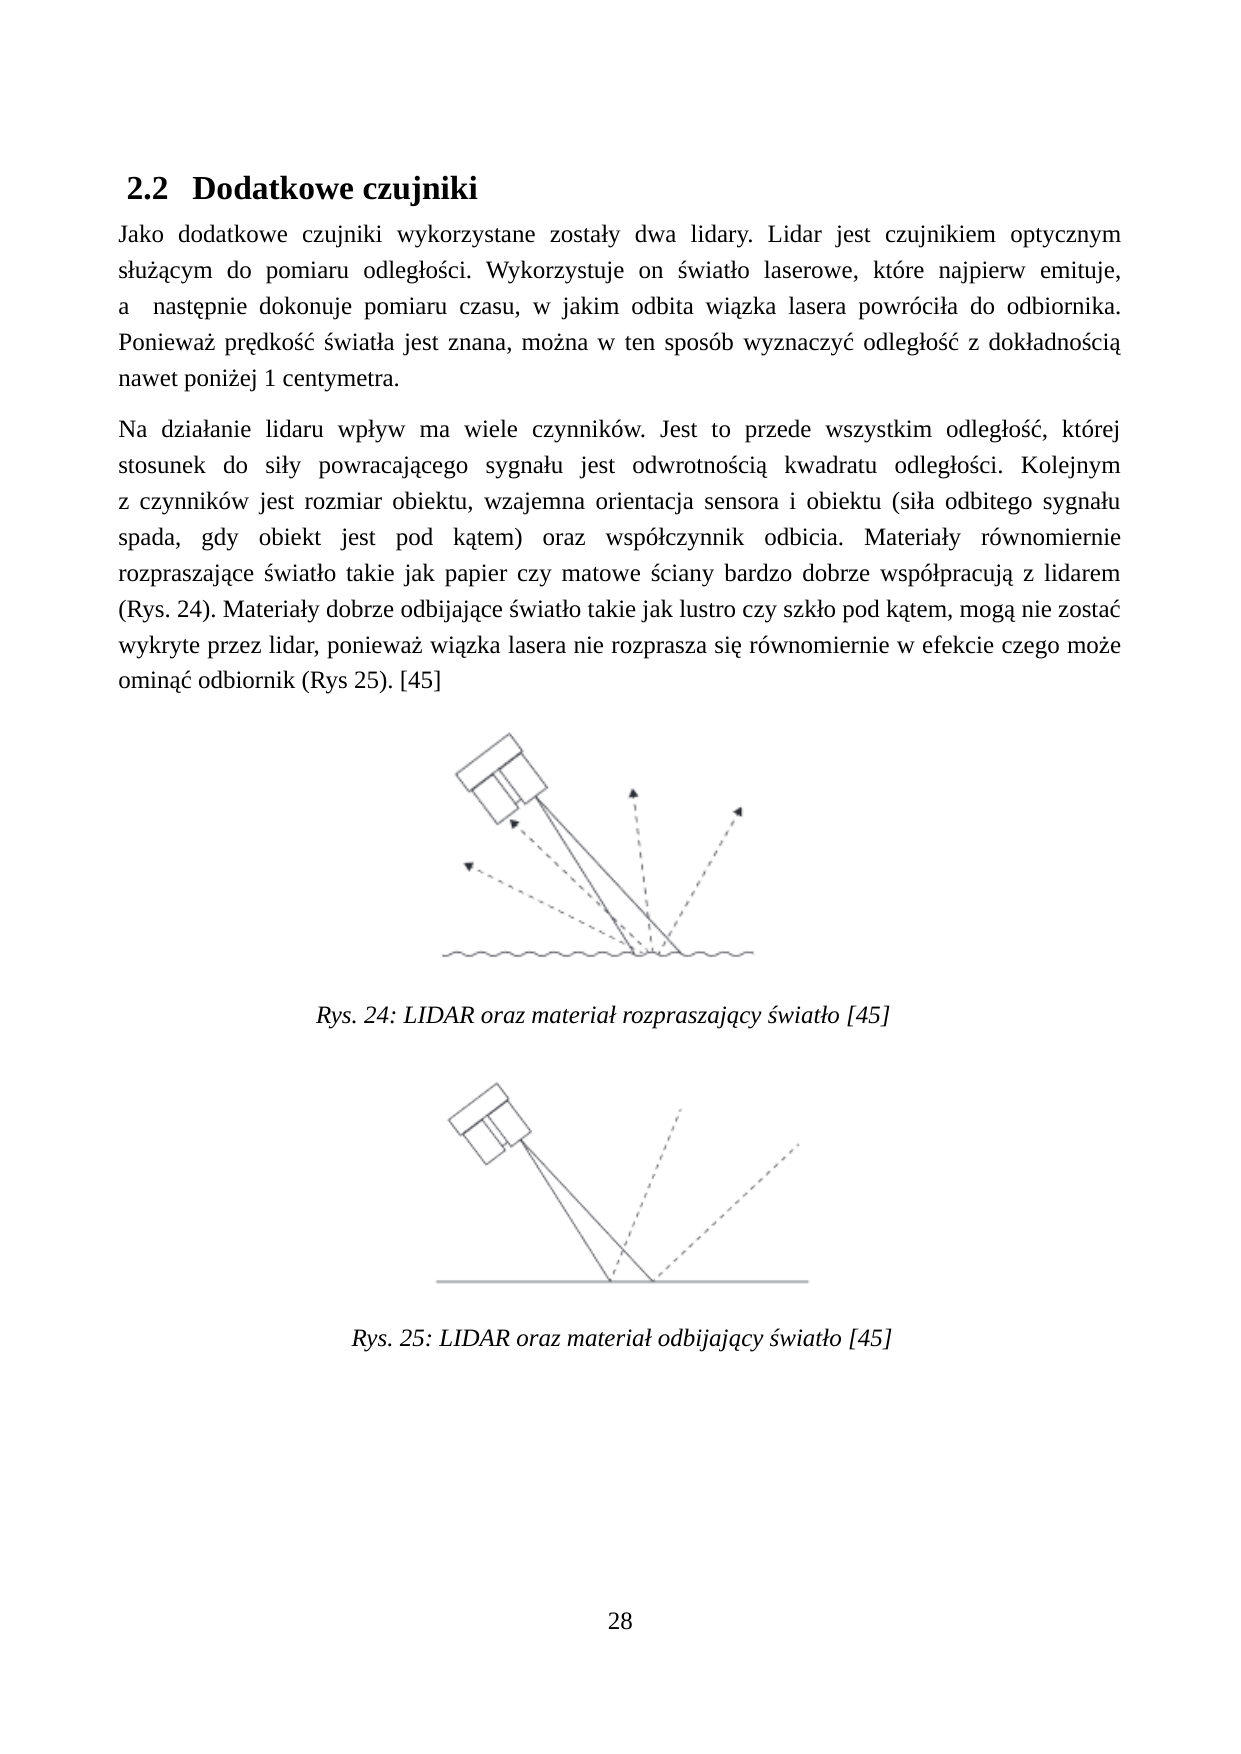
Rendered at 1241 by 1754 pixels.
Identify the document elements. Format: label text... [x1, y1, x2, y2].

text Rys. 24: LIDAR oraz materiał rozpraszający światło [45] [268, 1001, 941, 1029]
text Rys. 25: LIDAR oraz materiał odbijający światło [45] [294, 1323, 952, 1352]
text Jako dodatkowe czujniki wykorzystane zostały dwa lidary. Lidar jest czujnikiem optycznym służącym do pomiaru odległości. Wykorzystuje on światło laserowe, które najpierw emituje, a następnie dokonuje pomiaru czasu, w jakim odbita wiązka lasera powróciła do odbiornika. Ponieważ prędkość światła jest znana, można w ten sposób wyznaczyć odległość z dokładnością nawet poniżej 1 centymetra. [118, 219, 1122, 392]
subtitle Dodatkowe czujniki [118, 168, 1122, 207]
picture [436, 728, 773, 971]
text Na działanie lidaru wpływ ma wiele czynników. Jest to przede wszystkim odległość, której stosunek do siły powracającego sygnału jest odwrotnością kwadratu odległości. Kolejnym z czynników jest rozmiar obiektu, wzajemna orientacja sensora i obiektu (siła odbitego sygnału spada, gdy obiekt jest pod kątem) oraz współczynnik odbicia. Materiały równomiernie rozpraszające światło takie jak papier czy matowe ściany bardzo dobrze współpracują z lidarem (Rys. 24). Materiały dobrze odbijające światło takie jak lustro czy szkło pod kątem, mogą nie zostać wykryte przez lidar, ponieważ wiązka lasera nie rozprasza się równomiernie w efekcie czego może ominąć odbiornik (Rys 25). [45] [118, 414, 1122, 694]
picture [429, 1076, 818, 1293]
